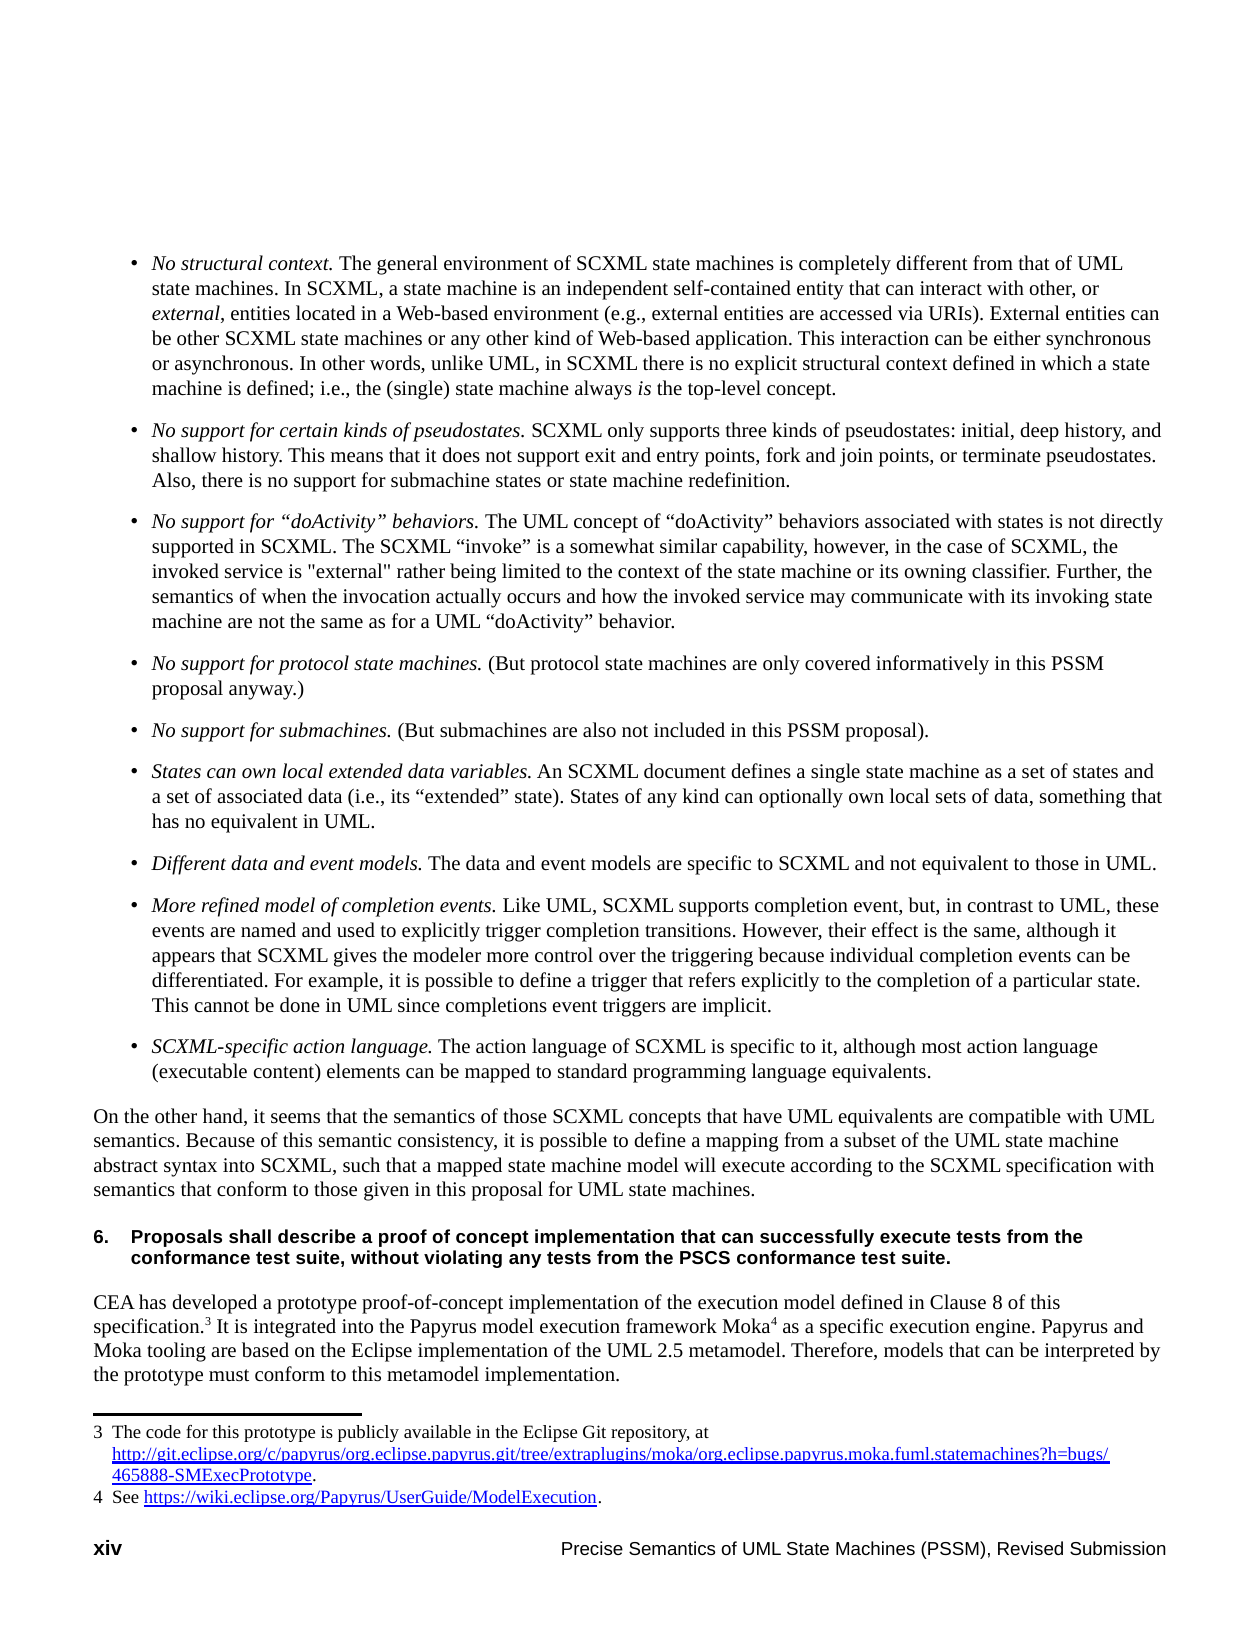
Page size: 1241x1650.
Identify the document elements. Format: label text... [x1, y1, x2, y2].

text CEA has developed a prototype proof-of-concept implementation of the execution model defined in Clause 8 of this specification. It is integrated into the Papyrus model execution framework Moka as a specific execution engine. Papyrus and Moka tooling are based on the Eclipse implementation of the UML 2.5 metamodel. Therefore, models that can be interpreted by the prototype must conform to this metamodel implementation. [93, 1290, 1164, 1386]
list More refined model of completion events. Like UML, SCXML supports completion event, but, in contrast to UML, these events are named and used to explicitly trigger completion transitions. However, their effect is the same, although it appears that SCXML gives the modeler more control over the triggering because individual completion events can be differentiated. For example, it is possible to define a trigger that refers explicitly to the completion of a particular state. This cannot be done in UML since completions event triggers are implicit. [131, 892, 1164, 1017]
list No support for protocol state machines. (But protocol state machines are only covered informatively in this PSSM proposal anyway.) [131, 650, 1164, 700]
subtitle Proposals shall describe a proof of concept implementation that can successfully execute tests from the conformance test suite, without violating any tests from the PSCS conformance test suite. [93, 1226, 1164, 1269]
list States can own local extended data variables. An SCXML document defines a single state machine as a set of states and a set of associated data (i.e., its “extended” state). States of any kind can optionally own local sets of data, something that has no equivalent in UML. [131, 758, 1164, 833]
list Different data and event models. The data and event models are specific to SCXML and not equivalent to those in UML. [131, 850, 1164, 875]
list SCXML-specific action language. The action language of SCXML is specific to it, although most action language (executable content) elements can be mapped to standard programming language equivalents. [131, 1033, 1164, 1083]
list No support for certain kinds of pseudostates. SCXML only supports three kinds of pseudostates: initial, deep history, and shallow history. This means that it does not support exit and entry points, fork and join points, or terminate pseudostates. Also, there is no support for submachine states or state machine redefinition. [131, 417, 1164, 492]
text The code for this prototype is publicly available in the Eclipse Git repository, at http://git.eclipse.org/c/papyrus/org.eclipse.papyrus.git/tree/extraplugins/moka/org.eclipse.papyrus.moka.fuml.statemachines?h=bugs/465888-SMExecPrototype. [93, 1421, 1164, 1486]
list No support for submachines. (But submachines are also not included in this PSSM proposal). [131, 717, 1164, 742]
text On the other hand, it seems that the semantics of those SCXML concepts that have UML equivalents are compatible with UML semantics. Because of this semantic consistency, it is possible to define a mapping from a subset of the UML state machine abstract syntax into SCXML, such that a mapped state machine model will execute according to the SCXML specification with semantics that conform to those given in this proposal for UML state machines. [93, 1104, 1164, 1201]
list No structural context. The general environment of SCXML state machines is completely different from that of UML state machines. In SCXML, a state machine is an independent self-contained entity that can interact with other, or external, entities located in a Web-based environment (e.g., external entities are accessed via URIs). External entities can be other SCXML state machines or any other kind of Web-based application. This interaction can be either synchronous or asynchronous. In other words, unlike UML, in SCXML there is no explicit structural context defined in which a state machine is defined; i.e., the (single) state machine always is the top-level concept. [131, 250, 1164, 400]
text See https://wiki.eclipse.org/Papyrus/UserGuide/ModelExecution. [93, 1486, 1164, 1507]
list No support for “doActivity” behaviors. The UML concept of “doActivity” behaviors associated with states is not directly supported in SCXML. The SCXML “invoke” is a somewhat similar capability, however, in the case of SCXML, the invoked service is "external" rather being limited to the context of the state machine or its owning classifier. Further, the semantics of when the invocation actually occurs and how the invoked service may communicate with its invoking state machine are not the same as for a UML “doActivity” behavior. [131, 508, 1164, 633]
